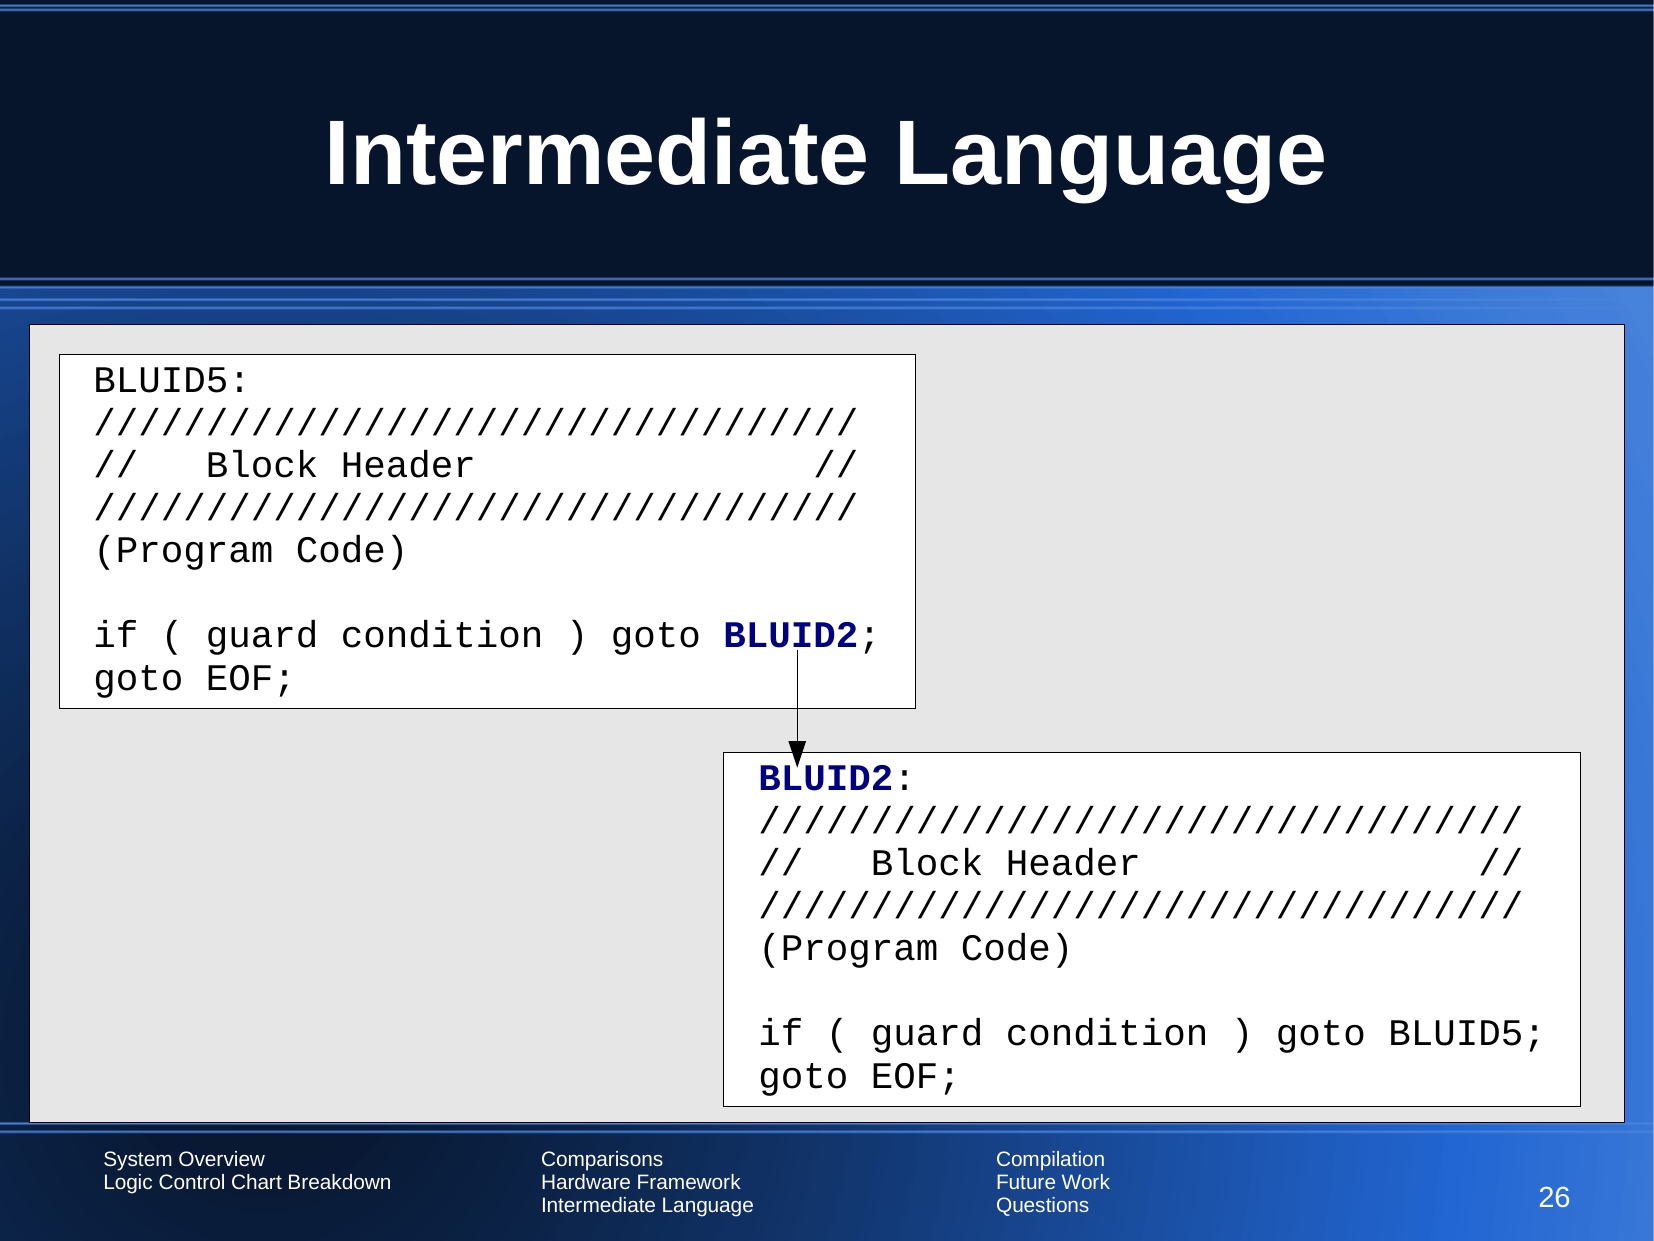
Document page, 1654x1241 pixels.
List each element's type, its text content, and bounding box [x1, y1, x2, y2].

text_box BLUID2: ////////////////////////////////// // Block Header // ////////////////////////////////// (Program Code) if ( guard condition ) goto BLUID5; goto EOF; [723, 752, 1581, 1107]
text_box [29, 324, 1625, 1123]
text_box BLUID5: ////////////////////////////////// // Block Header // ////////////////////////////////// (Program Code) if ( guard condition ) goto BLUID2; goto EOF; [59, 354, 916, 709]
title Intermediate Language [82, 49, 1571, 257]
picture [0, 0, 1654, 1241]
